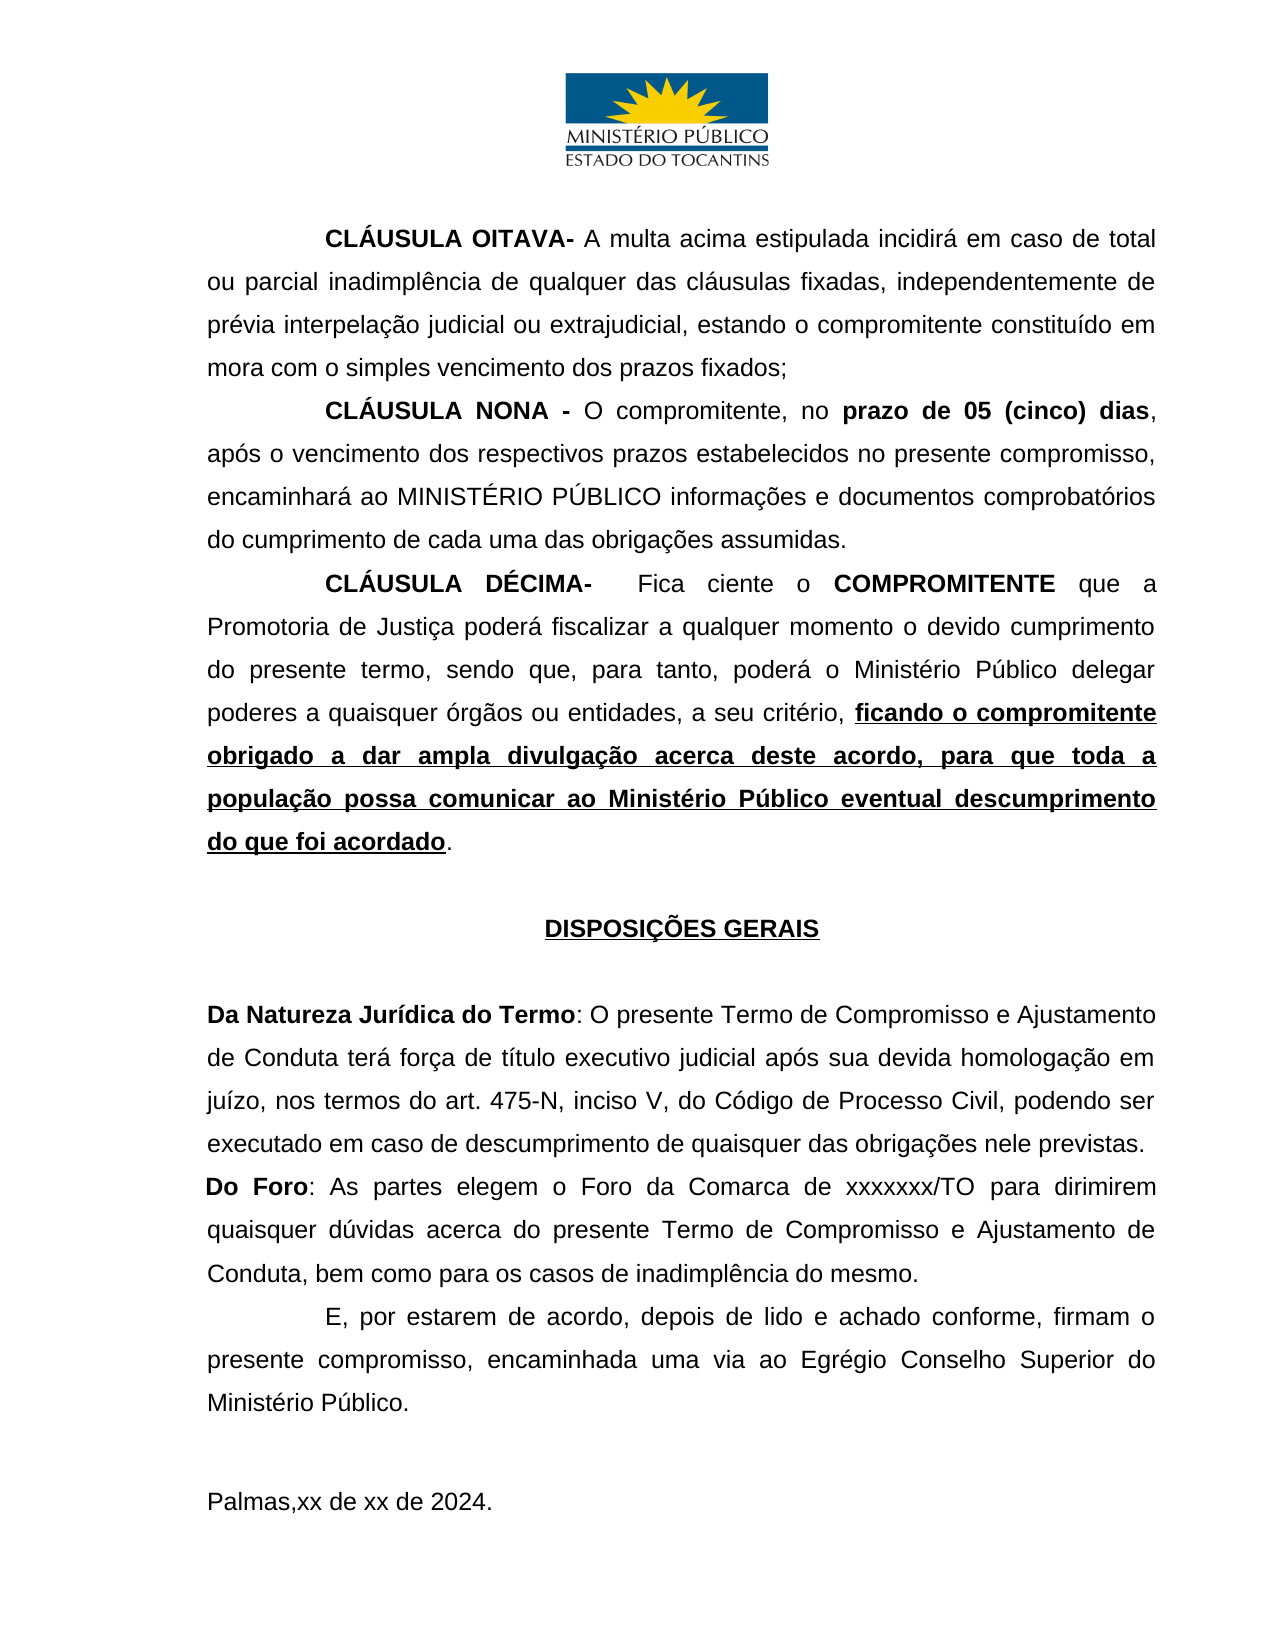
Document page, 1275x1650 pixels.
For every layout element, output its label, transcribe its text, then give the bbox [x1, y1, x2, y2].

text do que foi acordado. [207, 810, 1157, 856]
text Do Foro: As partes elegem o Foro da Comarca de xxxxxxx/TO para dirimirem quaisquer dúvidas acerca do presente Termo de Compromisso e Ajustamento de Conduta, bem como para os casos de inadimplência do mesmo. [205, 1172, 1157, 1287]
text DISPOSIÇÕES GERAIS [207, 913, 1157, 942]
text CLÁUSULA NONA - O compromitente, no prazo de 05 (cinco) dias, após o vencimento dos respectivos prazos estabelecidos no presente compromisso, encaminhará ao MINISTÉRIO PÚBLICO informações e documentos comprobatórios do cumprimento de cada uma das obrigações assumidas. [207, 396, 1157, 554]
text CLÁUSULA OITAVA- A multa acima estipulada incidirá em caso de total ou parcial inadimplência de qualquer das cláusulas fixadas, independentemente de prévia interpelação judicial ou extrajudicial, estando o compromitente constituído em mora com o simples vencimento dos prazos fixados; [207, 223, 1157, 382]
text CLÁUSULA DÉCIMA- Fica ciente o COMPROMITENTE que a Promotoria de Justiça poderá fiscalizar a qualquer momento o devido cumprimento do presente termo, sendo que, para tanto, poderá o Ministério Público delegar poderes a quaisquer órgãos ou entidades, a seu critério, ficando o compromitente obrigado a dar ampla divulgação acerca deste acordo, para que toda a [207, 568, 1157, 766]
text população possa comunicar ao Ministério Público eventual descumprimento [207, 767, 1157, 809]
text Palmas,xx de xx de 2024. [207, 1487, 1157, 1515]
text E, por estarem de acordo, depois de lido e achado conforme, firmam o presente compromisso, encaminhada uma via ao Egrégio Conselho Superior do Ministério Público. [207, 1302, 1157, 1417]
picture [565, 73, 769, 166]
text Da Natureza Jurídica do Termo: O presente Termo de Compromisso e Ajustamento de Conduta terá força de título executivo judicial após sua devida homologação em juízo, nos termos do art. 475-N, inciso V, do Código de Processo Civil, podendo ser executado em caso de descumprimento de quaisquer das obrigações nele previstas. [207, 1000, 1157, 1158]
